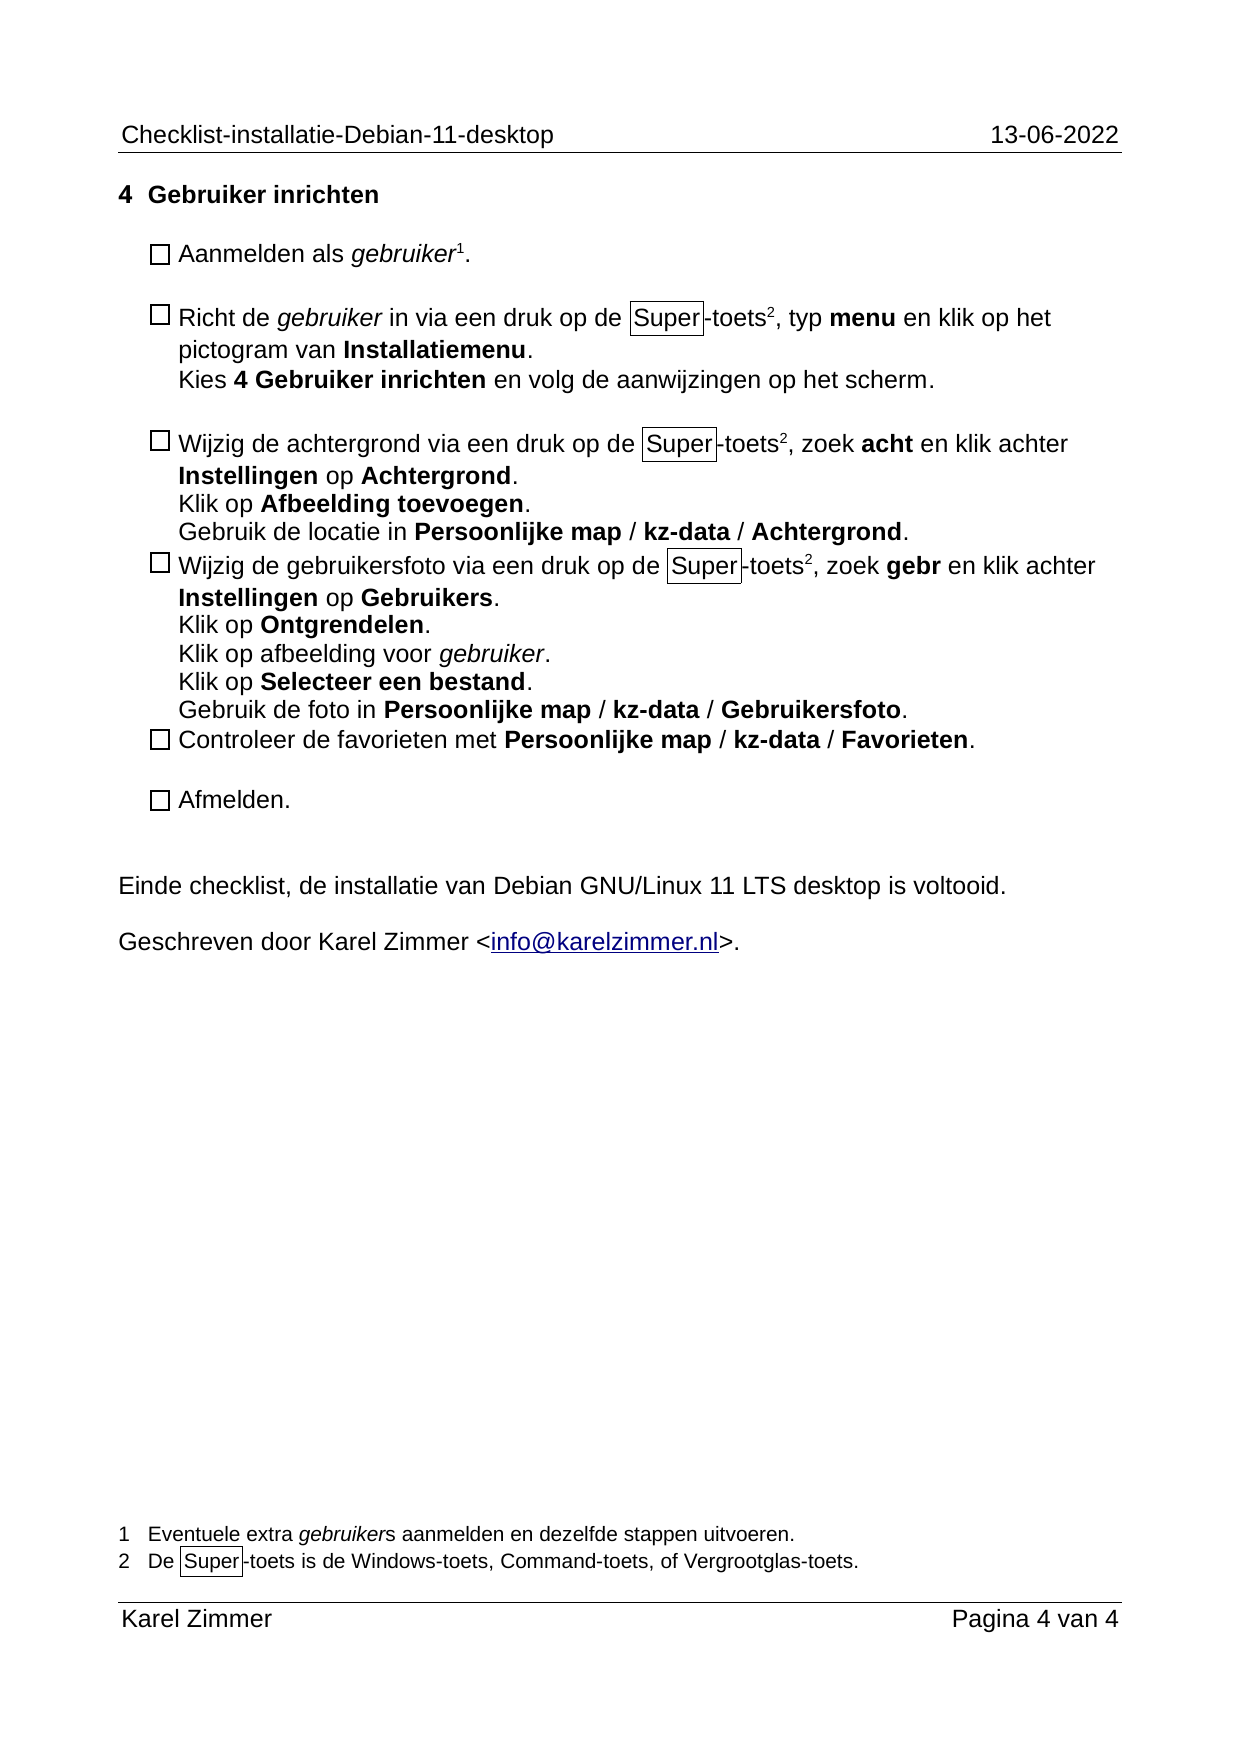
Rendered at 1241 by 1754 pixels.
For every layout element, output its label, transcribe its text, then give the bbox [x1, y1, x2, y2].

table_cell [141, 300, 177, 365]
table_cell [141, 395, 177, 426]
list Gebruiker inrichten [118, 177, 1122, 211]
table_header Aanmelden als gebruiker. [177, 239, 1122, 269]
table_cell Wijzig de achtergrond via een druk op de Super-toets2, zoek acht en klik achter Instellingen op Achtergrond. Klik op Afbeelding toevoegen. Gebruik de locatie in Persoonlijke map / kz-data / Achtergrond. [177, 426, 1122, 547]
table_cell [141, 426, 177, 547]
table_cell [141, 365, 177, 395]
table_cell [141, 755, 177, 785]
table_cell Afmelden. [177, 785, 1122, 816]
table_cell Richt de gebruiker in via een druk op de Super-toets, typ menu en klik op het pictogram van Installatiemenu. [177, 300, 1122, 365]
text Einde checklist, de installatie van Debian GNU/Linux 11 LTS desktop is voltooid. [118, 872, 1122, 900]
text Geschreven door Karel Zimmer <info@karelzimmer.nl>. [118, 928, 1122, 956]
table_cell [141, 725, 177, 755]
table_cell Wijzig de gebruikersfoto via een druk op de Super-toets2, zoek gebr en klik achter Instellingen op Gebruikers. Klik op Ontgrendelen. Klik op afbeelding voor gebruiker. Klik op Selecteer een bestand. Gebruik de foto in Persoonlijke map / kz-data / Gebruikersfoto. [177, 547, 1122, 725]
table_cell [141, 269, 177, 300]
table_cell [141, 785, 177, 816]
table_header [141, 239, 177, 269]
table_cell [177, 269, 1122, 300]
table_cell [177, 395, 1122, 426]
table_cell [177, 755, 1122, 785]
table_cell Controleer de favorieten met Persoonlijke map / kz-data / Favorieten. [177, 725, 1122, 755]
table_cell Kies 4 Gebruiker inrichten en volg de aanwijzingen op het scherm. [177, 365, 1122, 395]
table_cell [141, 547, 177, 725]
